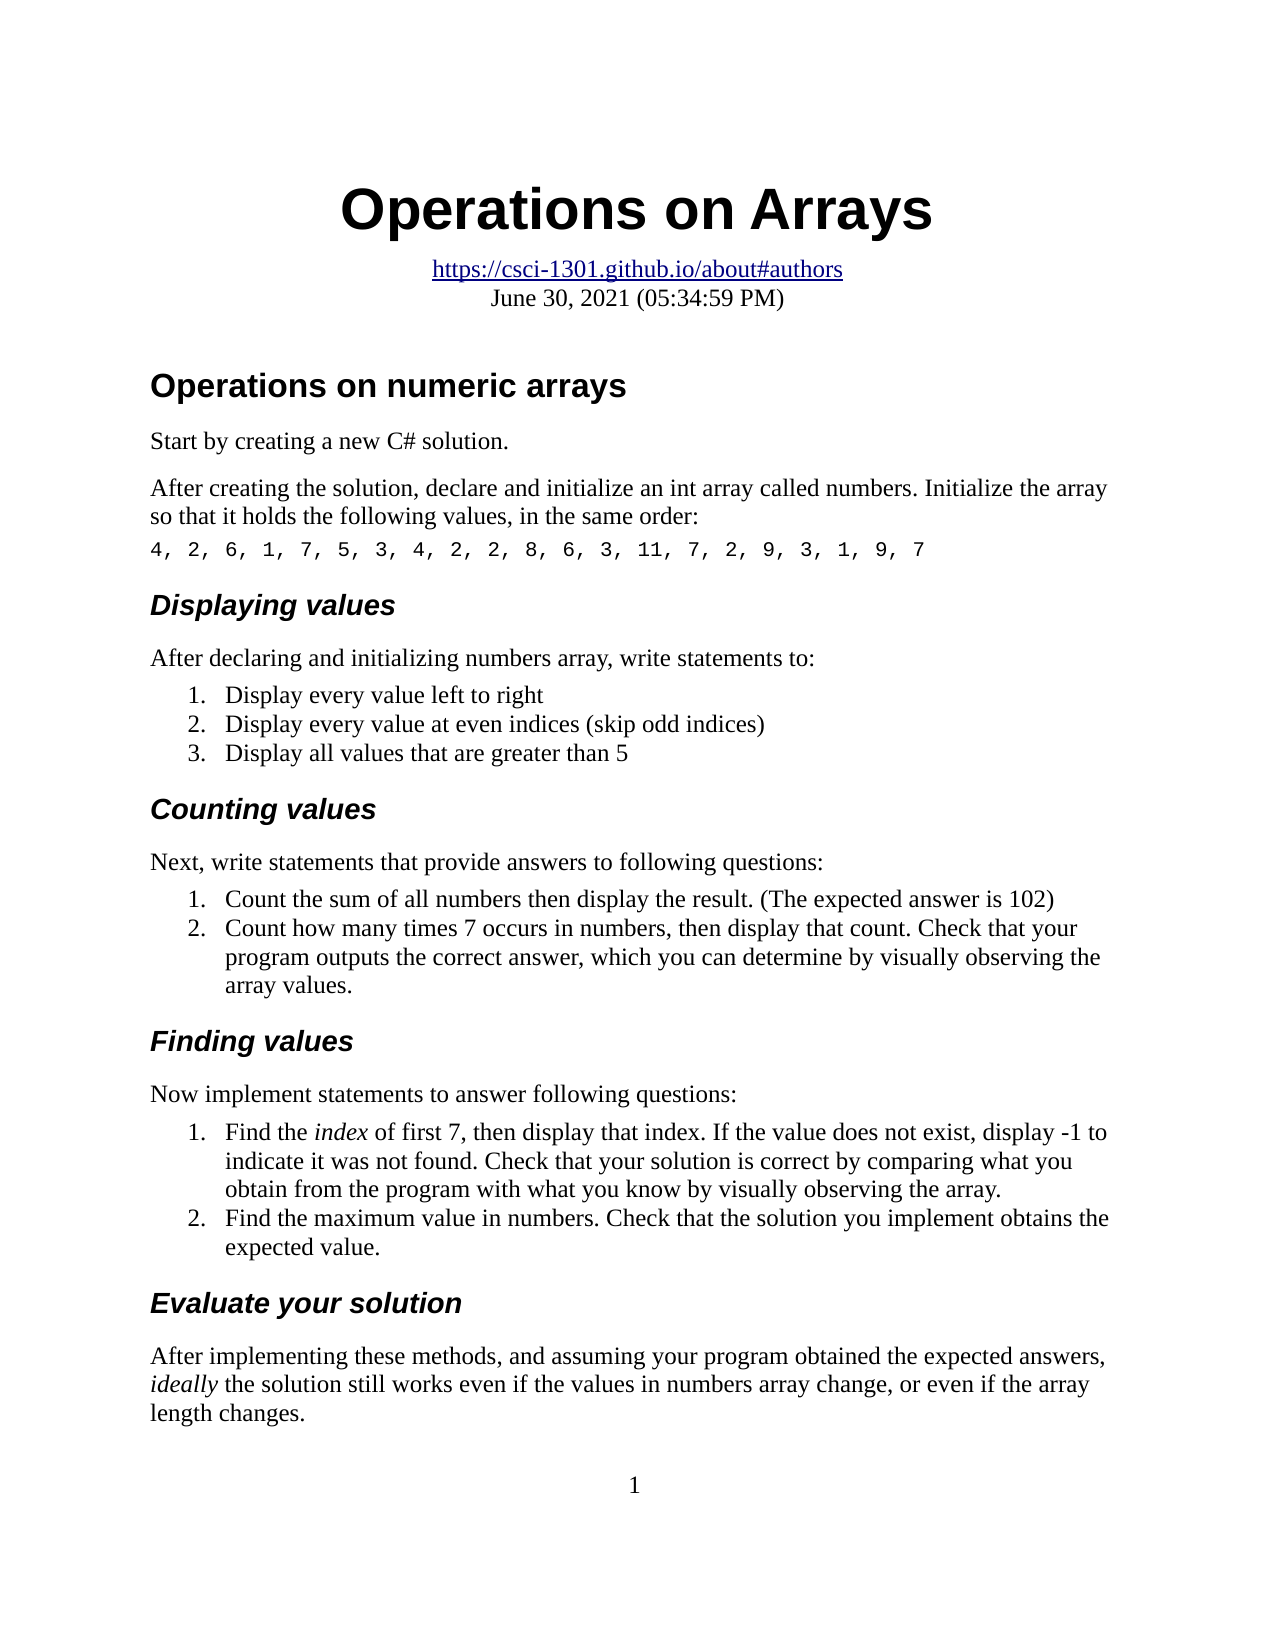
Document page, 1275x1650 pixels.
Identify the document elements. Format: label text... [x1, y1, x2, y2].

title Operations on Arrays [150, 175, 1125, 242]
text After creating the solution, declare and initialize an int array called numbers. Initialize the array so that it holds the following values, in the same order: [150, 473, 1125, 530]
list Display all values that are greater than 5 [187, 738, 1125, 767]
text Next, write statements that provide answers to following questions: [150, 847, 1125, 875]
text Now implement statements to answer following questions: [150, 1079, 1125, 1108]
subtitle Finding values [150, 1024, 1125, 1058]
list Count the sum of all numbers then display the result. (The expected answer is 102) [187, 884, 1125, 913]
subtitle Displaying values [150, 588, 1125, 621]
text Start by creating a new C# solution. [150, 426, 1125, 455]
subtitle Operations on numeric arrays [150, 366, 1125, 404]
list Find the maximum value in numbers. Check that the solution you implement obtains the expected value. [187, 1203, 1125, 1261]
text https://csci-1301.github.io/about#authors [150, 254, 1125, 283]
text After implementing these methods, and assuming your program obtained the expected answers, ideally the solution still works even if the values in numbers array change, or even if the array length changes. [150, 1341, 1125, 1427]
text 4, 2, 6, 1, 7, 5, 3, 4, 2, 2, 8, 6, 3, 11, 7, 2, 9, 3, 1, 9, 7 [150, 539, 1125, 563]
list Count how many times 7 occurs in numbers, then display that count. Check that your program outputs the correct answer, which you can determine by visually observing the array values. [187, 913, 1125, 999]
list Display every value at even indices (skip odd indices) [187, 709, 1125, 738]
text June 30, 2021 (05:34:59 PM) [150, 283, 1125, 312]
subtitle Counting values [150, 792, 1125, 825]
list Display every value left to right [187, 680, 1125, 709]
text After declaring and initializing numbers array, write statements to: [150, 643, 1125, 671]
subtitle Evaluate your solution [150, 1286, 1125, 1319]
list Find the index of first 7, then display that index. If the value does not exist, display -1 to indicate it was not found. Check that your solution is correct by comparing what you obtain from the program with what you know by visually observing the array. [187, 1117, 1125, 1203]
